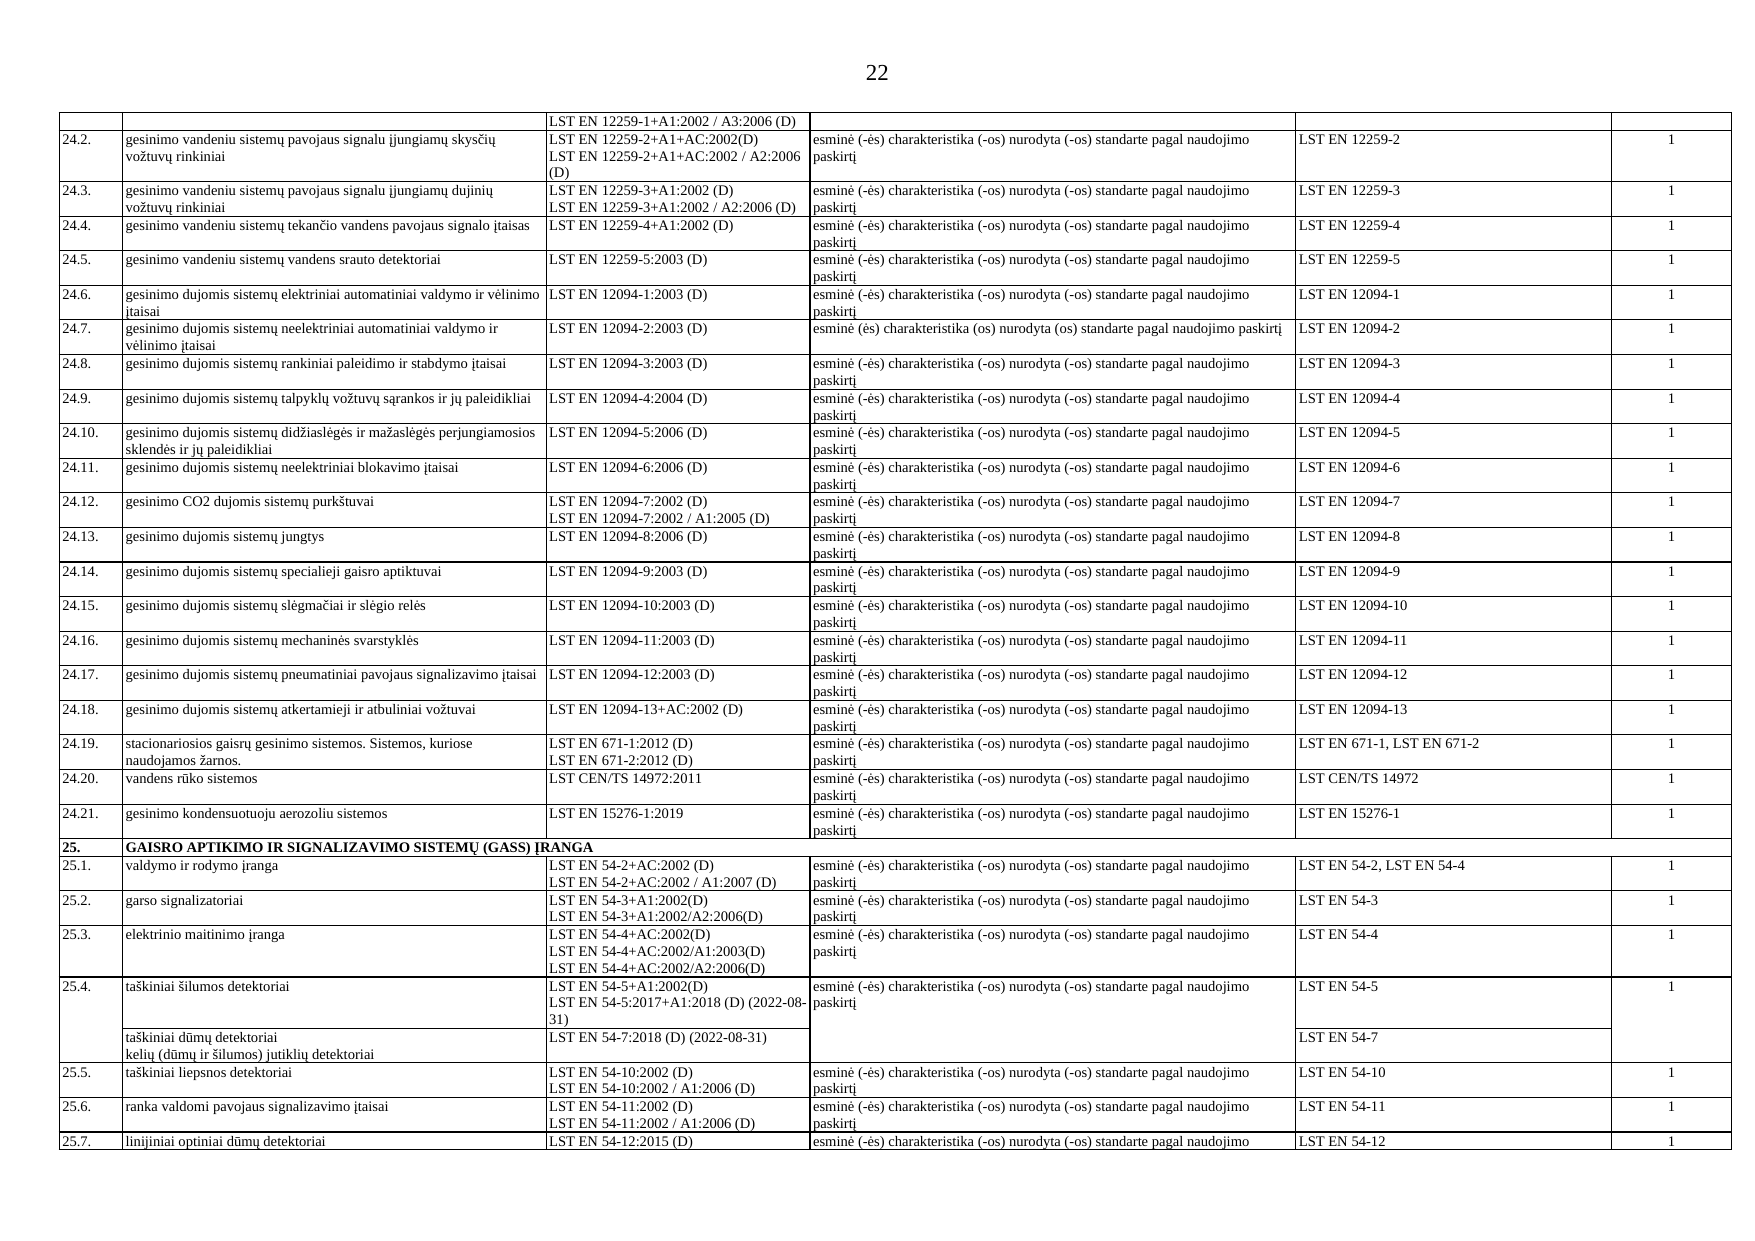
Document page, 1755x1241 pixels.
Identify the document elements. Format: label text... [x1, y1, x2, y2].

table_cell taškiniai šilumos detektoriai [123, 978, 546, 1028]
table_cell esminė (-ės) charakteristika (-os) nurodyta (-os) standarte pagal naudojimo paskirtį [811, 355, 1295, 388]
table_cell 1 [1612, 632, 1731, 665]
table_cell vandens rūko sistemos [123, 770, 546, 803]
table_cell LST EN 12094-4:2004 (D) [547, 390, 809, 423]
table_cell gesinimo vandeniu sistemų tekančio vandens pavojaus signalo įtaisas [123, 217, 546, 250]
table_cell 1 [1612, 978, 1731, 1028]
table_cell esminė (-ės) charakteristika (-os) nurodyta (-os) standarte pagal naudojimo paskirtį [811, 251, 1295, 285]
table_cell LST EN 12094-3 [1296, 355, 1611, 388]
table_cell LST EN 12259-3+A1:2002 (D) LST EN 12259-3+A1:2002 / A2:2006 (D) [547, 182, 809, 216]
table_cell LST EN 12259-2+A1+AC:2002(D) LST EN 12259-2+A1+AC:2002 / A2:2006 (D) [547, 131, 809, 181]
table_cell 24.6. [60, 286, 122, 319]
table_cell 25. [60, 839, 122, 856]
table_cell 25.3. [60, 926, 122, 976]
table_cell 24.3. [60, 182, 122, 216]
table_cell 1 [1612, 390, 1731, 423]
table_cell esminė (-ės) charakteristika (-os) nurodyta (-os) standarte pagal naudojimo paskirtį [811, 597, 1295, 631]
table_cell 25.6. [60, 1098, 122, 1131]
table_cell LST EN 12094-2 [1296, 320, 1611, 354]
table_cell LST EN 54-11:2002 (D) LST EN 54-11:2002 / A1:2006 (D) [547, 1098, 809, 1131]
table_cell 1 [1612, 891, 1731, 925]
table_cell esminė (-ės) charakteristika (-os) nurodyta (-os) standarte pagal naudojimo paskirtį [811, 978, 1295, 1028]
table_cell 1 [1612, 666, 1731, 700]
table_cell esminė (-ės) charakteristika (-os) nurodyta (-os) standarte pagal naudojimo paskirtį [811, 805, 1295, 838]
table_cell esminė (-ės) charakteristika (-os) nurodyta (-os) standarte pagal naudojimo paskirtį [811, 926, 1295, 976]
table_cell 24.15. [60, 597, 122, 631]
table_cell 1 [1612, 320, 1731, 354]
table_cell gesinimo kondensuotuoju aerozoliu sistemos [123, 805, 546, 838]
table_cell LST EN 12259-5 [1296, 251, 1611, 285]
table_cell 24.10. [60, 424, 122, 458]
table_cell 1 [1612, 217, 1731, 250]
table_cell 24.19. [60, 735, 122, 769]
table_cell [123, 113, 546, 129]
table_cell gesinimo dujomis sistemų neelektriniai automatiniai valdymo ir vėlinimo įtaisai [123, 320, 546, 354]
table_cell esminė (-ės) charakteristika (-os) nurodyta (-os) standarte pagal naudojimo paskirtį [811, 182, 1295, 216]
table_cell 24.21. [60, 805, 122, 838]
table_cell 1 [1612, 735, 1731, 769]
table_cell taškiniai dūmų detektoriai kelių (dūmų ir šilumos) jutiklių detektoriai [123, 1029, 546, 1062]
table_cell gesinimo dujomis sistemų specialieji gaisro aptiktuvai [123, 563, 546, 596]
table_cell esminė (-ės) charakteristika (-os) nurodyta (-os) standarte pagal naudojimo paskirtį [811, 701, 1295, 734]
table_cell LST EN 54-7 [1296, 1029, 1611, 1062]
table_cell valdymo ir rodymo įranga [123, 857, 546, 890]
table_cell 1 [1612, 1063, 1731, 1097]
table_cell 1 [1612, 805, 1731, 838]
table_cell LST EN 12094-8 [1296, 528, 1611, 561]
table_cell 24.14. [60, 563, 122, 596]
table_cell esminė (-ės) charakteristika (-os) nurodyta (-os) standarte pagal naudojimo paskirtį [811, 632, 1295, 665]
table_cell 25.7. [60, 1133, 122, 1149]
table_cell [60, 113, 122, 129]
table_cell esminė (-ės) charakteristika (-os) nurodyta (-os) standarte pagal naudojimo paskirtį [811, 666, 1295, 700]
table_cell LST EN 54-4 [1296, 926, 1611, 976]
table_cell esminė (-ės) charakteristika (-os) nurodyta (-os) standarte pagal naudojimo paskirtį [811, 217, 1295, 250]
table_cell esminė (-ės) charakteristika (-os) nurodyta (-os) standarte pagal naudojimo paskirtį [811, 563, 1295, 596]
table_cell LST EN 12259-5:2003 (D) [547, 251, 809, 285]
table_cell gesinimo dujomis sistemų neelektriniai blokavimo įtaisai [123, 459, 546, 492]
table_cell [1296, 839, 1611, 856]
table_cell esminė (-ės) charakteristika (-os) nurodyta (-os) standarte pagal naudojimo paskirtį [811, 131, 1295, 181]
table_cell LST EN 12094-11 [1296, 632, 1611, 665]
table_cell elektrinio maitinimo įranga [123, 926, 546, 976]
table_cell esminė (-ės) charakteristika (-os) nurodyta (-os) standarte pagal naudojimo paskirtį [811, 528, 1295, 561]
table_cell LST EN 54-3+A1:2002(D) LST EN 54-3+A1:2002/A2:2006(D) [547, 891, 809, 925]
table_cell LST EN 12094-10:2003 (D) [547, 597, 809, 631]
table_cell gesinimo dujomis sistemų didžiaslėgės ir mažaslėgės perjungiamosios sklendės ir jų paleidikliai [123, 424, 546, 458]
table_cell esminė (-ės) charakteristika (-os) nurodyta (-os) standarte pagal naudojimo paskirtį [811, 459, 1295, 492]
table_cell 24.5. [60, 251, 122, 285]
table_cell LST EN 12094-1 [1296, 286, 1611, 319]
table_cell 1 [1612, 286, 1731, 319]
table_cell stacionariosios gaisrų gesinimo sistemos. Sistemos, kuriose naudojamos žarnos. [123, 735, 546, 769]
table_cell ranka valdomi pavojaus signalizavimo įtaisai [123, 1098, 546, 1131]
table_cell 24.17. [60, 666, 122, 700]
table_cell LST EN 12259-2 [1296, 131, 1611, 181]
table_cell gesinimo dujomis sistemų talpyklų vožtuvų sąrankos ir jų paleidikliai [123, 390, 546, 423]
table_cell LST EN 54-4+AC:2002(D) LST EN 54-4+AC:2002/A1:2003(D) LST EN 54-4+AC:2002/A2:2006(D) [547, 926, 809, 976]
table_cell LST EN 54-2+AC:2002 (D) LST EN 54-2+AC:2002 / A1:2007 (D) [547, 857, 809, 890]
table_cell LST EN 12094-9 [1296, 563, 1611, 596]
table_cell gesinimo vandeniu sistemų vandens srauto detektoriai [123, 251, 546, 285]
table_cell 25.1. [60, 857, 122, 890]
table_cell LST EN 12094-13+AC:2002 (D) [547, 701, 809, 734]
table_cell LST EN 12094-1:2003 (D) [547, 286, 809, 319]
table_cell gesinimo dujomis sistemų pneumatiniai pavojaus signalizavimo įtaisai [123, 666, 546, 700]
table_cell LST EN 671-1:2012 (D) LST EN 671-2:2012 (D) [547, 735, 809, 769]
table_cell 24.20. [60, 770, 122, 803]
table_cell 1 [1612, 251, 1731, 285]
table_cell LST EN 12094-12 [1296, 666, 1611, 700]
table_cell 1 [1612, 1133, 1731, 1149]
table_cell 1 [1612, 528, 1731, 561]
table_cell LST CEN/TS 14972 [1296, 770, 1611, 803]
table_cell 24.18. [60, 701, 122, 734]
table_cell LST EN 12094-2:2003 (D) [547, 320, 809, 354]
table_cell 24.8. [60, 355, 122, 388]
table_cell 25.5. [60, 1063, 122, 1097]
table_cell LST EN 12094-8:2006 (D) [547, 528, 809, 561]
table_cell esminė (-ės) charakteristika (-os) nurodyta (-os) standarte pagal naudojimo paskirtį [811, 1063, 1295, 1097]
table_cell LST EN 54-10 [1296, 1063, 1611, 1097]
table_cell 25.2. [60, 891, 122, 925]
table_cell 24.16. [60, 632, 122, 665]
table_cell 1 [1612, 926, 1731, 976]
table_cell linijiniai optiniai dūmų detektoriai [123, 1133, 546, 1149]
table_cell [811, 1028, 1295, 1062]
table_cell LST EN 12259-3 [1296, 182, 1611, 216]
table_cell esminė (-ės) charakteristika (-os) nurodyta (-os) standarte pagal naudojimo paskirtį [811, 1098, 1295, 1131]
table_cell 1 [1612, 770, 1731, 803]
table_cell LST EN 12094-9:2003 (D) [547, 563, 809, 596]
table_cell [1296, 113, 1611, 129]
table_cell LST EN 12094-12:2003 (D) [547, 666, 809, 700]
table_cell gesinimo dujomis sistemų jungtys [123, 528, 546, 561]
table_cell garso signalizatoriai [123, 891, 546, 925]
table_cell LST EN 12094-5 [1296, 424, 1611, 458]
table_cell [1612, 1028, 1731, 1062]
table_cell esminė (-ės) charakteristika (-os) nurodyta (-os) standarte pagal naudojimo paskirtį [811, 891, 1295, 925]
table_cell 1 [1612, 493, 1731, 527]
table_cell LST EN 671-1, LST EN 671-2 [1296, 735, 1611, 769]
table_cell esminė (-ės) charakteristika (-os) nurodyta (-os) standarte pagal naudojimo paskirtį [811, 390, 1295, 423]
table_cell 24.12. [60, 493, 122, 527]
table_cell esminė (ės) charakteristika (os) nurodyta (os) standarte pagal naudojimo paskirtį [811, 320, 1295, 354]
table_cell LST EN 12094-6:2006 (D) [547, 459, 809, 492]
table_cell GAISRO APTIKIMO IR SIGNALIZAVIMO SISTEMŲ (GASS) ĮRANGA [123, 839, 810, 856]
table_cell gesinimo dujomis sistemų slėgmačiai ir slėgio relės [123, 597, 546, 631]
table_cell LST EN 12259-1+A1:2002 / A3:2006 (D) [547, 113, 809, 129]
table_cell 24.11. [60, 459, 122, 492]
table_cell LST EN 12094-13 [1296, 701, 1611, 734]
table_cell 1 [1612, 701, 1731, 734]
table_cell LST EN 12094-3:2003 (D) [547, 355, 809, 388]
table_cell LST EN 12094-7:2002 (D) LST EN 12094-7:2002 / A1:2005 (D) [547, 493, 809, 527]
table_cell [810, 839, 1296, 856]
table_cell gesinimo vandeniu sistemų pavojaus signalu įjungiamų dujinių vožtuvų rinkiniai [123, 182, 546, 216]
table_cell 1 [1612, 597, 1731, 631]
table_cell esminė (-ės) charakteristika (-os) nurodyta (-os) standarte pagal naudojimo paskirtį [811, 424, 1295, 458]
table_cell LST EN 12094-6 [1296, 459, 1611, 492]
table_cell 1 [1612, 424, 1731, 458]
table_cell esminė (-ės) charakteristika (-os) nurodyta (-os) standarte pagal naudojimo paskirtį [811, 770, 1295, 803]
table_cell 1 [1612, 459, 1731, 492]
table_cell 25.4. [60, 978, 122, 1062]
table_cell 24.2. [60, 131, 122, 181]
table_cell gesinimo dujomis sistemų mechaninės svarstyklės [123, 632, 546, 665]
table_cell LST EN 12094-7 [1296, 493, 1611, 527]
table_cell 24.13. [60, 528, 122, 561]
table_cell LST EN 15276-1 [1296, 805, 1611, 838]
table_cell 1 [1612, 563, 1731, 596]
table_cell 24.9. [60, 390, 122, 423]
table_cell gesinimo dujomis sistemų elektriniai automatiniai valdymo ir vėlinimo įtaisai [123, 286, 546, 319]
table_cell LST EN 54-5+A1:2002(D) LST EN 54-5:2017+A1:2018 (D) (2022-08-31) [547, 978, 809, 1028]
table_cell 1 [1612, 182, 1731, 216]
table_cell 1 [1612, 857, 1731, 890]
table_cell gesinimo CO2 dujomis sistemų purkštuvai [123, 493, 546, 527]
table_cell gesinimo vandeniu sistemų pavojaus signalu įjungiamų skysčių vožtuvų rinkiniai [123, 131, 546, 181]
table_cell LST EN 54-10:2002 (D) LST EN 54-10:2002 / A1:2006 (D) [547, 1063, 809, 1097]
table_cell gesinimo dujomis sistemų rankiniai paleidimo ir stabdymo įtaisai [123, 355, 546, 388]
table_cell esminė (-ės) charakteristika (-os) nurodyta (-os) standarte pagal naudojimo paskirtį [811, 493, 1295, 527]
table_cell LST EN 54-12 [1296, 1133, 1611, 1149]
table_cell LST EN 12094-5:2006 (D) [547, 424, 809, 458]
table_cell 1 [1612, 355, 1731, 388]
table_cell esminė (-ės) charakteristika (-os) nurodyta (-os) standarte pagal naudojimo paskirtį [811, 735, 1295, 769]
table_cell LST EN 12094-4 [1296, 390, 1611, 423]
table_cell 1 [1612, 1098, 1731, 1131]
table_cell 1 [1612, 131, 1731, 181]
table_cell esminė (-ės) charakteristika (-os) nurodyta (-os) standarte pagal naudojimo paskirtį [811, 286, 1295, 319]
table_cell LST EN 12094-10 [1296, 597, 1611, 631]
table_cell LST EN 54-7:2018 (D) (2022-08-31) [547, 1029, 809, 1062]
table_cell LST EN 12259-4+A1:2002 (D) [547, 217, 809, 250]
table_cell LST EN 54-2, LST EN 54-4 [1296, 857, 1611, 890]
table_cell LST EN 54-3 [1296, 891, 1611, 925]
table_cell taškiniai liepsnos detektoriai [123, 1063, 546, 1097]
table_cell LST EN 54-5 [1296, 978, 1611, 1028]
table_cell gesinimo dujomis sistemų atkertamieji ir atbuliniai vožtuvai [123, 701, 546, 734]
table_cell LST EN 54-12:2015 (D) [547, 1133, 809, 1149]
table_cell LST EN 15276-1:2019 [547, 805, 809, 838]
table_cell esminė (-ės) charakteristika (-os) nurodyta (-os) standarte pagal naudojimo paskirtį [811, 857, 1295, 890]
table_cell LST EN 12094-11:2003 (D) [547, 632, 809, 665]
table_cell 24.7. [60, 320, 122, 354]
table_cell LST EN 54-11 [1296, 1098, 1611, 1131]
table_cell [811, 113, 1295, 129]
table_cell 24.4. [60, 217, 122, 250]
table_cell LST CEN/TS 14972:2011 [547, 770, 809, 803]
table_cell esminė (-ės) charakteristika (-os) nurodyta (-os) standarte pagal naudojimo [811, 1133, 1295, 1149]
table_cell LST EN 12259-4 [1296, 217, 1611, 250]
table_cell [1611, 839, 1731, 856]
table_cell [1612, 113, 1731, 129]
